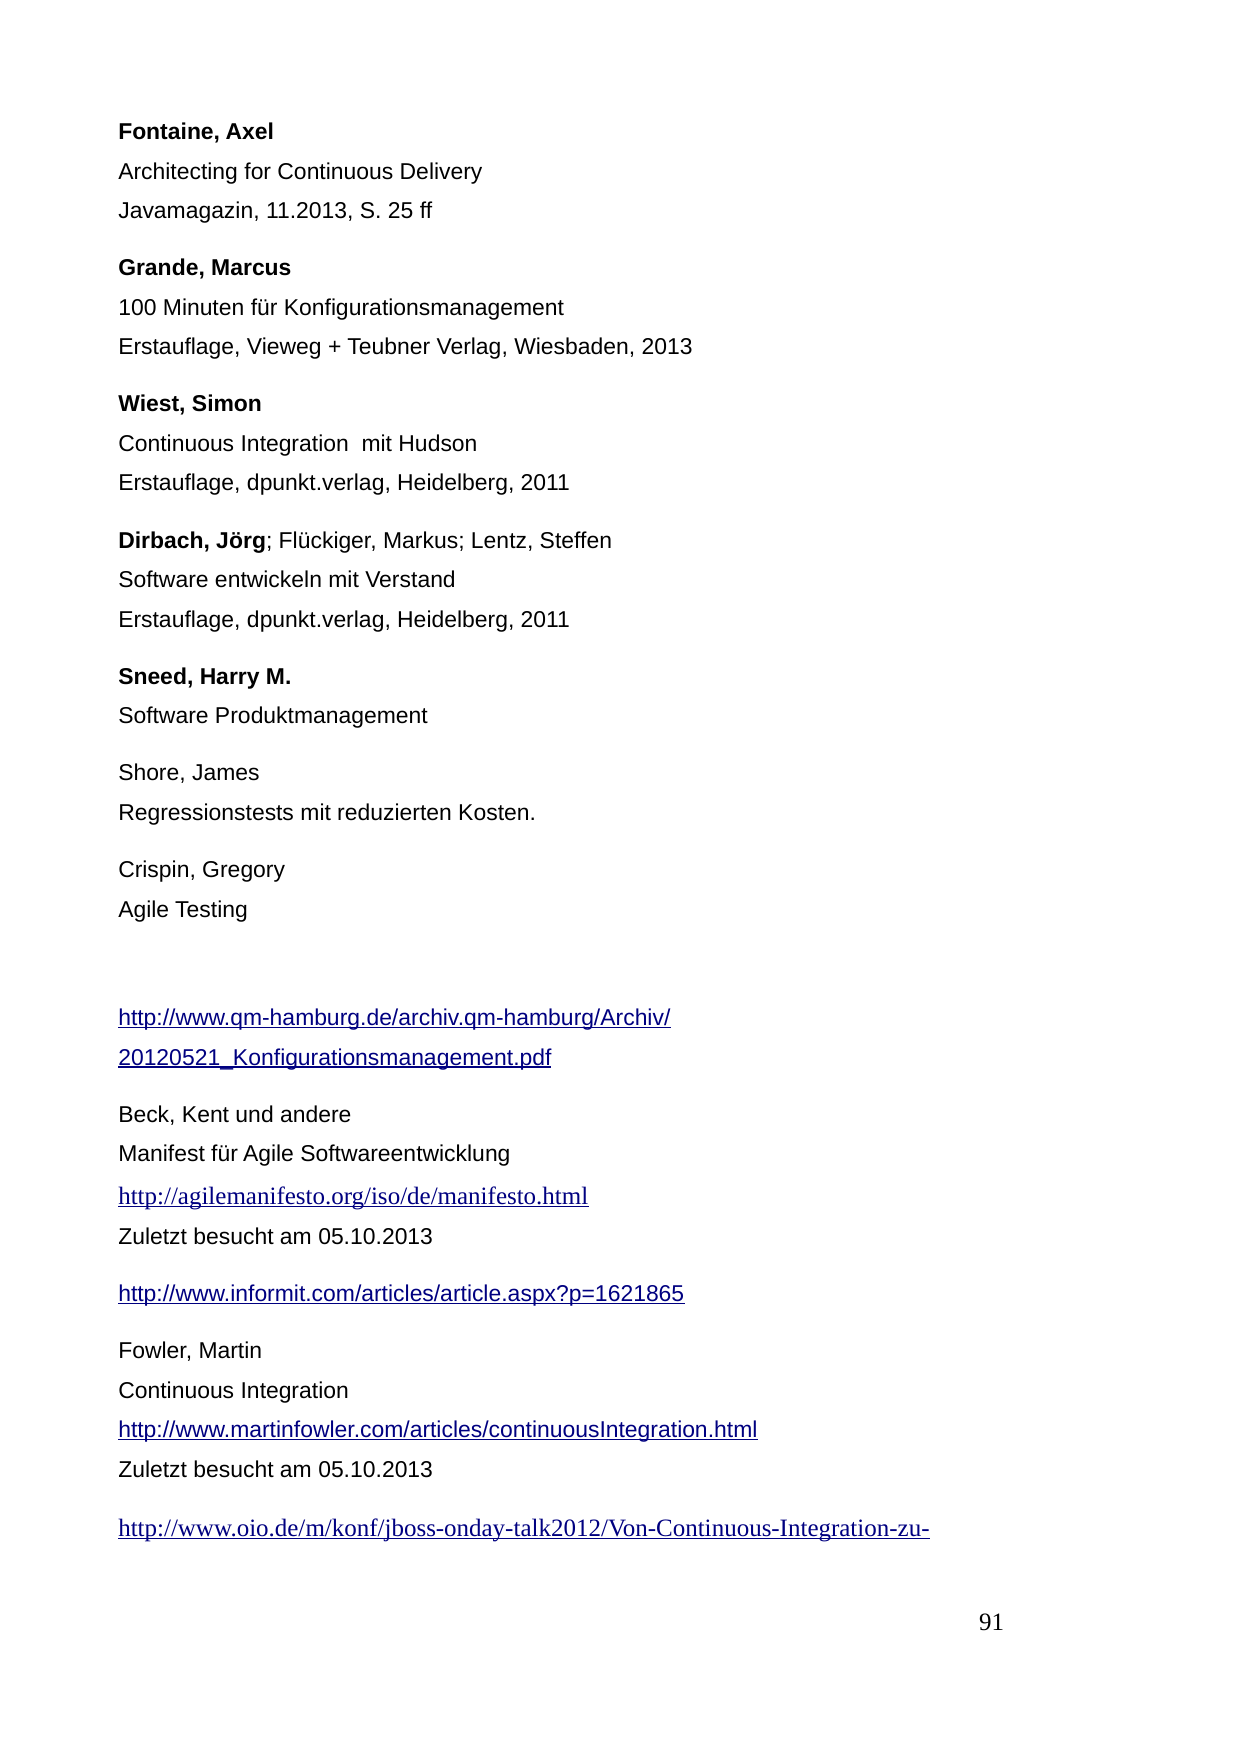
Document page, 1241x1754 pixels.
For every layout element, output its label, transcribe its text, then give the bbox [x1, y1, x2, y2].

text http://www.informit.com/articles/article.aspx?p=1621865 [118, 1280, 1004, 1306]
text Grande, Marcus 100 Minuten für Konfigurationsmanagement Erstauflage, Vieweg + Teubner Verlag, Wiesbaden, 2013 [118, 254, 1004, 359]
text http://www.qm-hamburg.de/archiv.qm-hamburg/Archiv/20120521_Konfigurationsmanagement.pdf [118, 1004, 1004, 1070]
text Crispin, Gregory Agile Testing [118, 856, 1004, 922]
text Shore, James Regressionstests mit reduzierten Kosten. [118, 759, 1004, 825]
text Dirbach, Jörg; Flückiger, Markus; Lentz, Steffen Software entwickeln mit Verstand Erstauflage, dpunkt.verlag, Heidelberg, 2011 [118, 527, 1004, 632]
text Beck, Kent und andere Manifest für Agile Softwareentwicklung http://agilemanifesto.org/iso/de/manifesto.html Zuletzt besucht am 05.10.2013 [118, 1101, 1004, 1249]
text Sneed, Harry M. Software Produktmanagement [118, 663, 1004, 728]
text http://www.oio.de/m/konf/jboss-onday-talk2012/Von-Continuous-Integration-zu- [118, 1513, 1004, 1541]
text Wiest, Simon Continuous Integration mit Hudson Erstauflage, dpunkt.verlag, Heidelberg, 2011 [118, 390, 1004, 496]
text Fontaine, Axel Architecting for Continuous Delivery Javamagazin, 11.2013, S. 25 ff [118, 118, 1004, 223]
text Fowler, Martin Continuous Integration http://www.martinfowler.com/articles/continuousIntegration.html Zuletzt besucht am 05.10.2013 [118, 1337, 1004, 1482]
